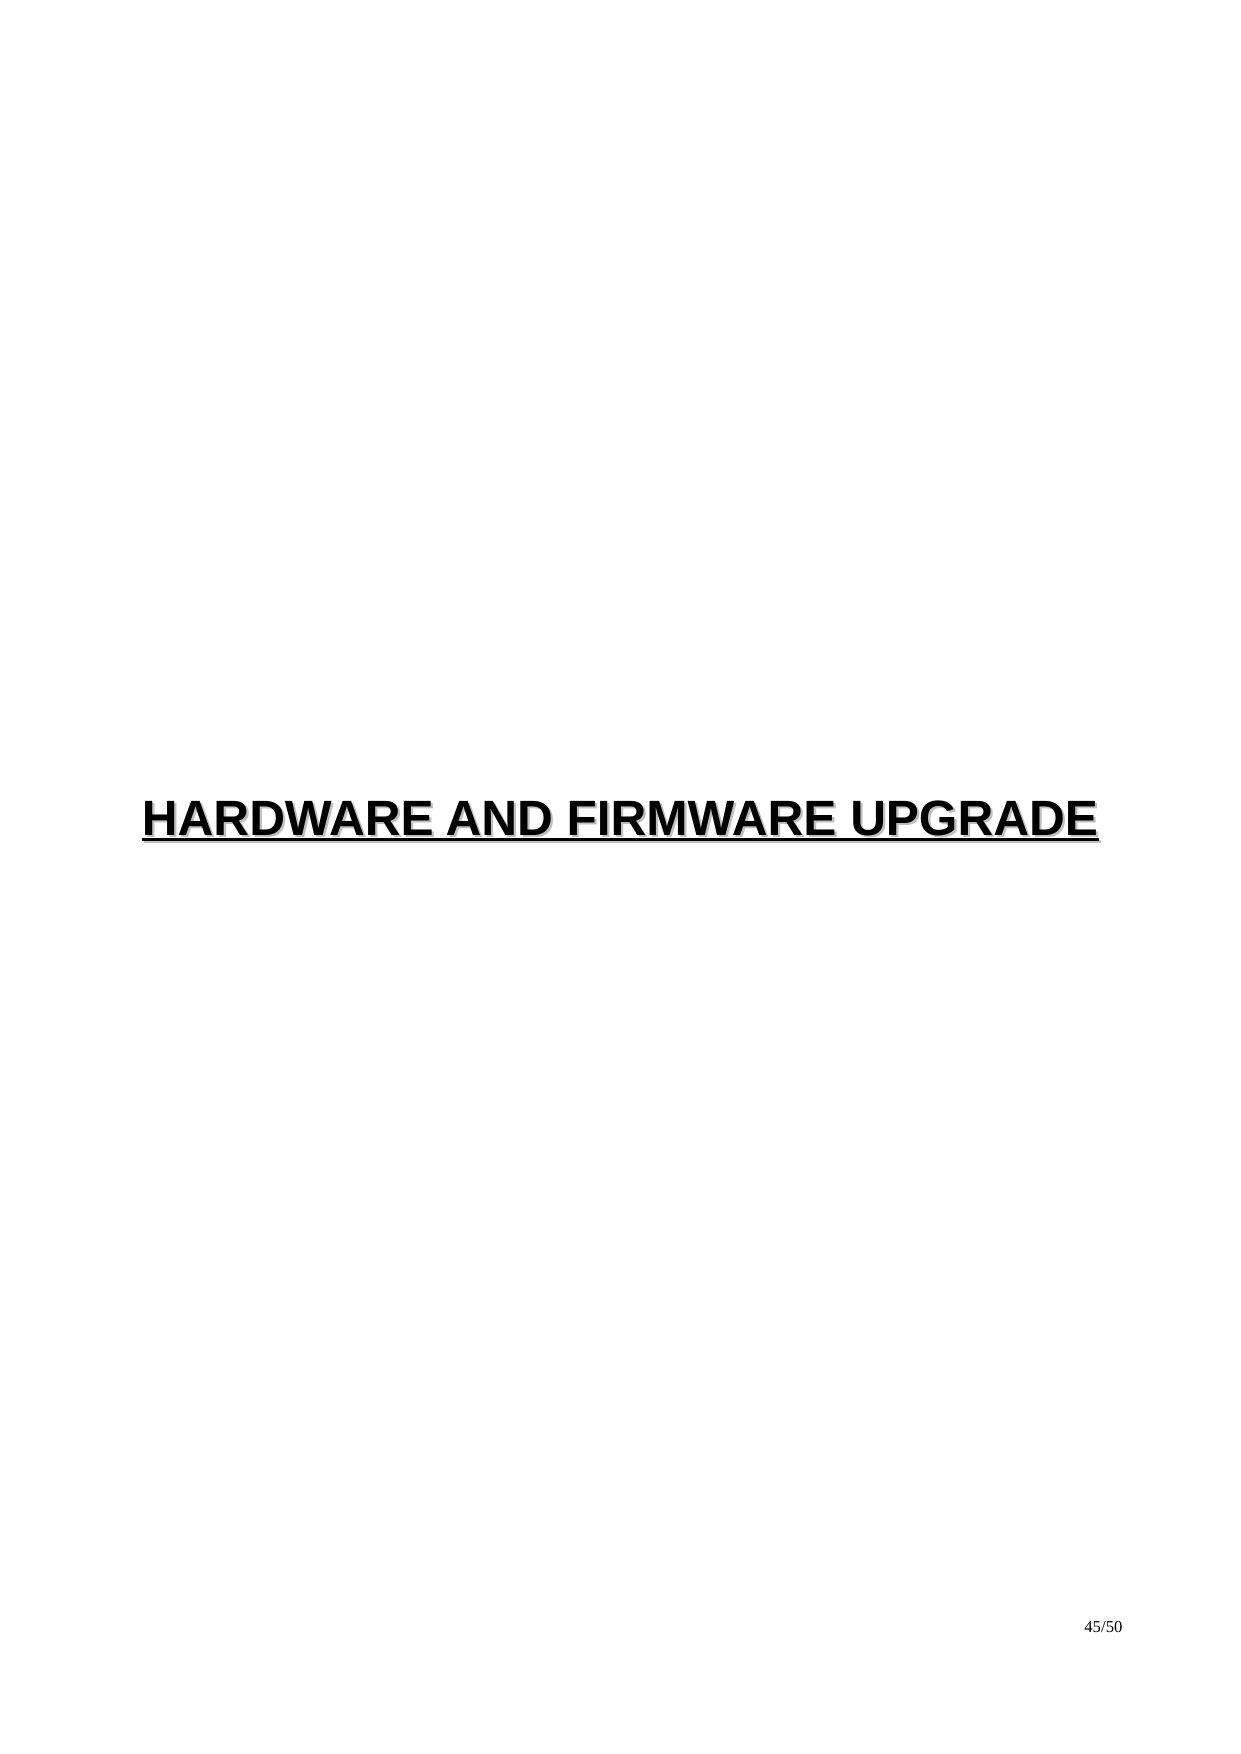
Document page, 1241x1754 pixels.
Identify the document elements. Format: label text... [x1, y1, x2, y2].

subtitle Hardware and firmware upgrade [118, 788, 1122, 846]
